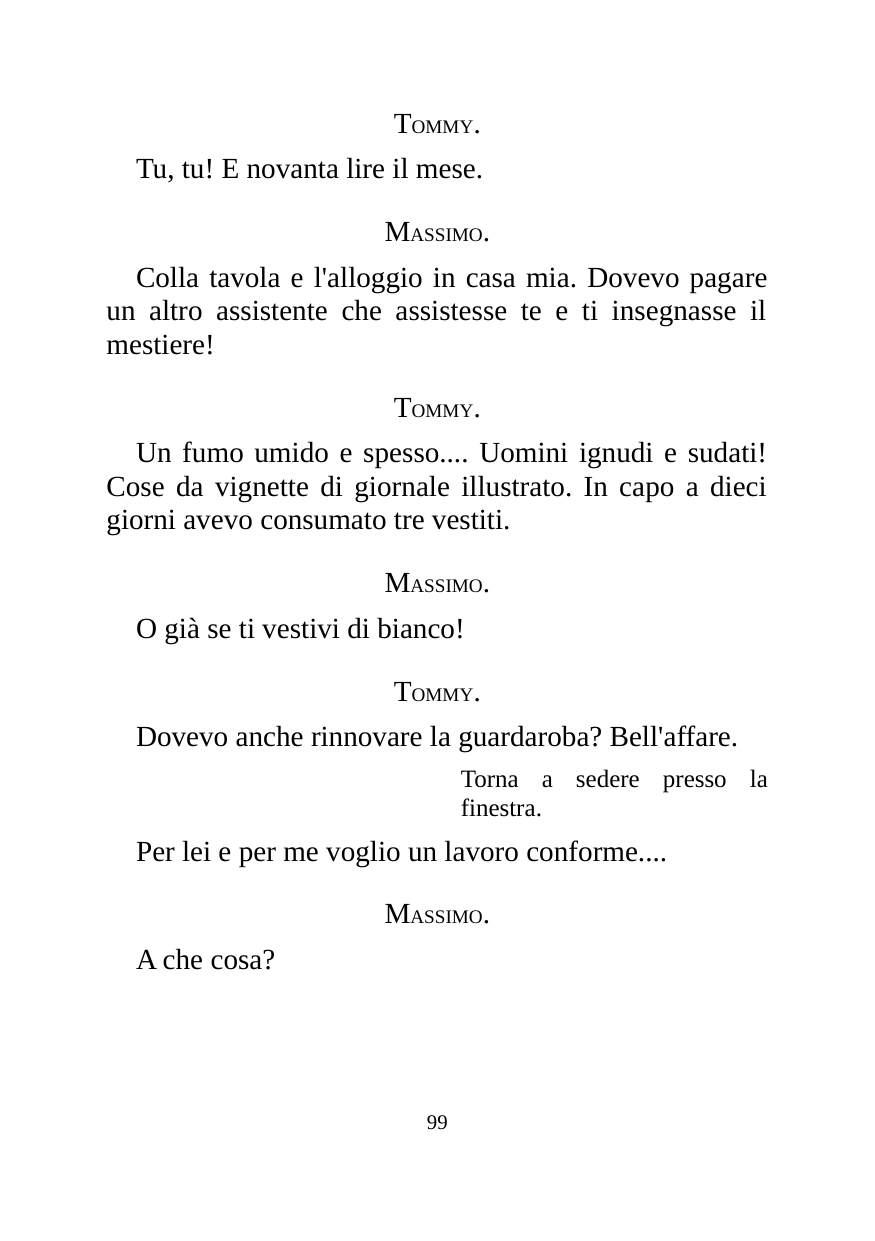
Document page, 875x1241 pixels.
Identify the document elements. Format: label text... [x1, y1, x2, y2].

text Tommy. [106, 106, 768, 140]
text Tommy. [106, 390, 768, 423]
text Un fumo umido e spesso.... Uomini ignudi e sudati! Cose da vignette di giornale illustrato. In capo a dieci giorni avevo consumato tre vestiti. [106, 435, 768, 536]
text Massimo. [106, 897, 768, 930]
text Tommy. [106, 674, 768, 707]
text Massimo. [106, 565, 768, 599]
text A che cosa? [106, 942, 768, 976]
text Per lei e per me voglio un lavoro conforme.... [106, 834, 768, 867]
text Colla tavola e l'alloggio in casa mia. Dovevo pagare un altro assistente che assistesse te e ti insegnasse il mestiere! [106, 260, 768, 361]
text Massimo. [106, 214, 768, 248]
text Torna a sedere presso la finestra. [461, 764, 768, 822]
text Tu, tu! E novanta lire il mese. [106, 152, 768, 185]
text Dovevo anche rinnovare la guardaroba? Bell'affare. [106, 719, 768, 753]
text O già se ti vestivi di bianco! [106, 611, 768, 644]
